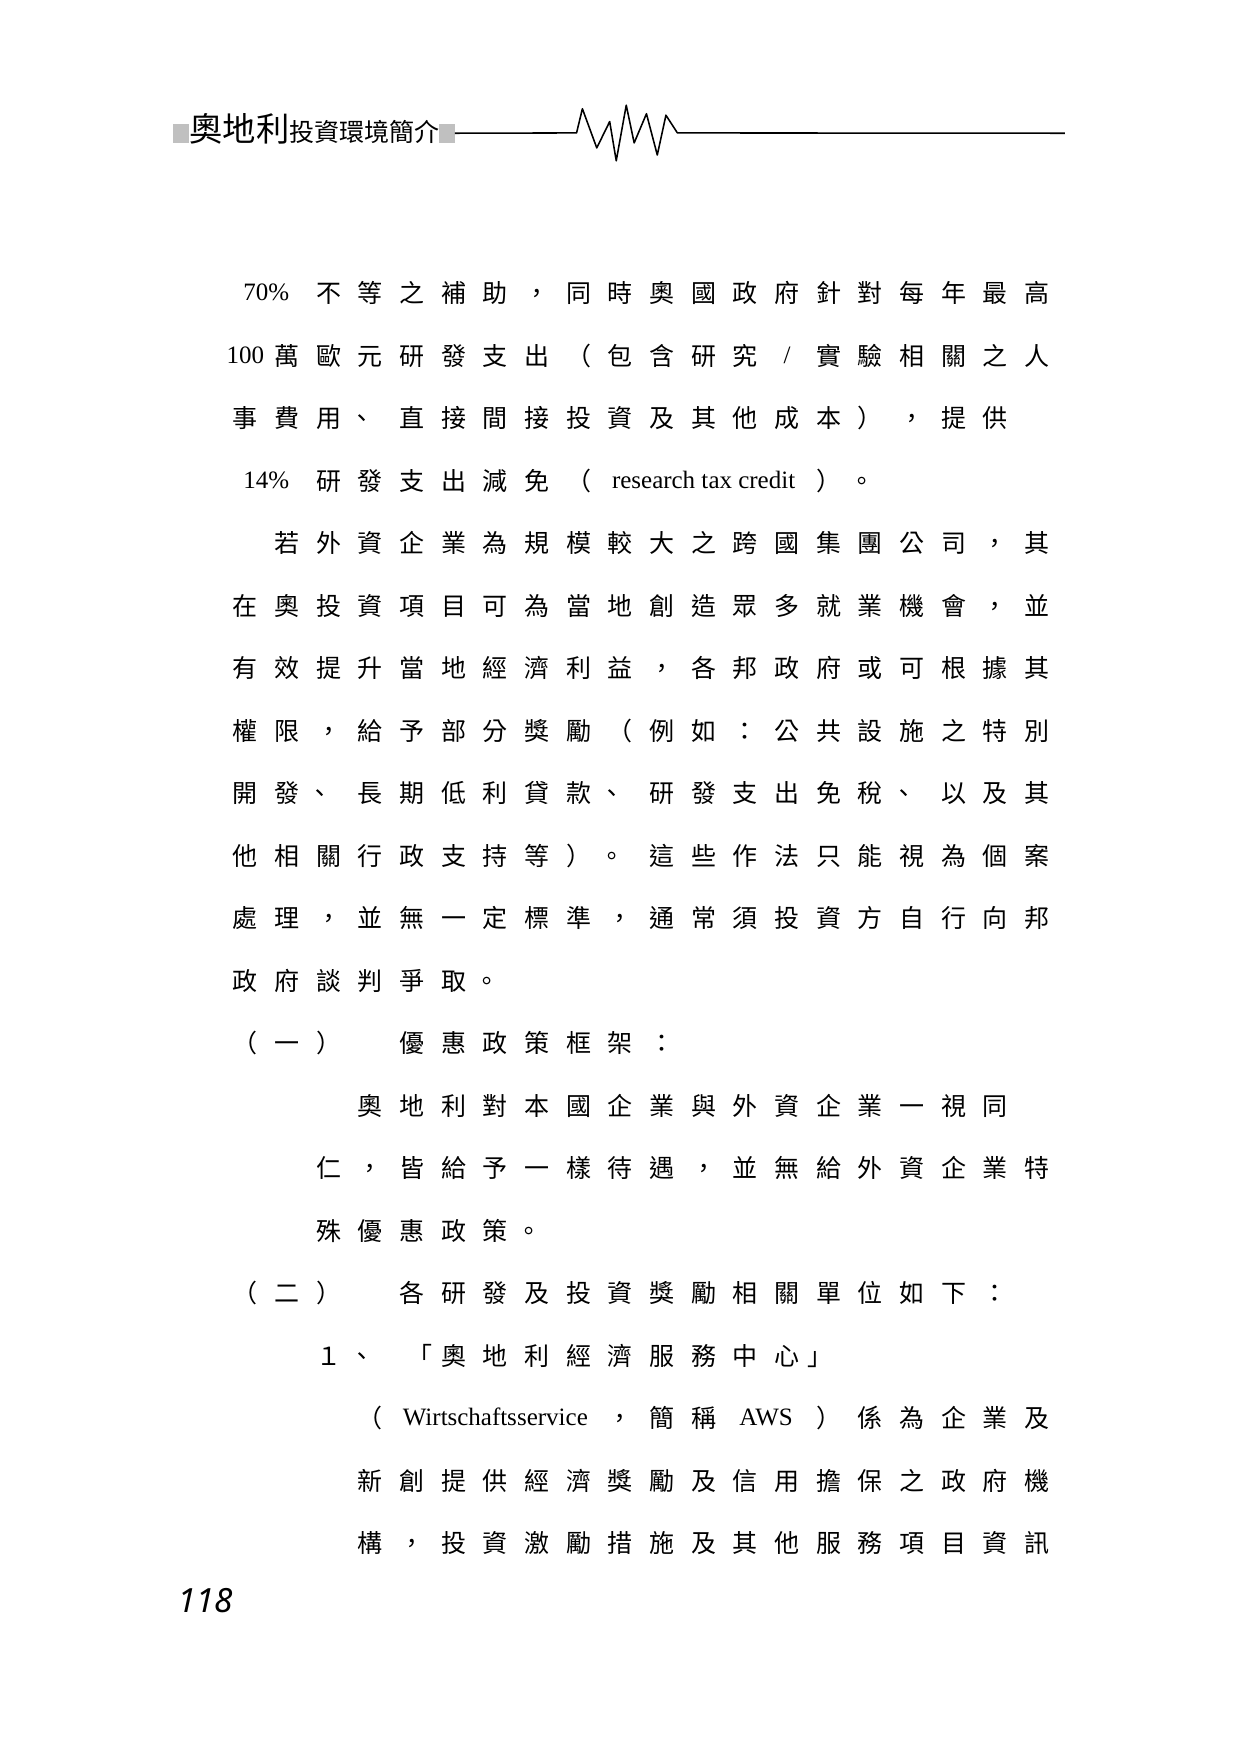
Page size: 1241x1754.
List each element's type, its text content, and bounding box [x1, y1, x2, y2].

text １、「奧地利經濟服務中心」（Wirtschaftsservice，簡稱AWS）係為企業及新創提供經濟獎勵及信用擔保之政府機構，投資激勵措施及其他服務項目資訊 [281, 1313, 1058, 1563]
text 70%不等之補助，同時奧國政府針對每年最高100萬歐元研發支出（包含研究/實驗相關之人事費用、直接間接投資及其他成本），提供14%研發支出減免（research tax credit）。 [197, 250, 1058, 500]
text 奧地利對本國企業與外資企業一視同仁，皆給予一樣待遇，並無給外資企業特殊優惠政策。 [281, 1063, 1058, 1250]
text 若外資企業為規模較大之跨國集團公司，其在奧投資項目可為當地創造眾多就業機會，並有效提升當地經濟利益，各邦政府或可根據其權限，給予部分獎勵（例如：公共設施之特別開發、長期低利貸款、研發支出免稅、以及其他相關行政支持等）。這些作法只能視為個案處理，並無一定標準，通常須投資方自行向邦政府談判爭取。 [197, 500, 1058, 1000]
text （一） 優惠政策框架： [207, 1000, 1058, 1063]
text （二） 各研發及投資獎勵相關單位如下： [207, 1250, 1058, 1313]
